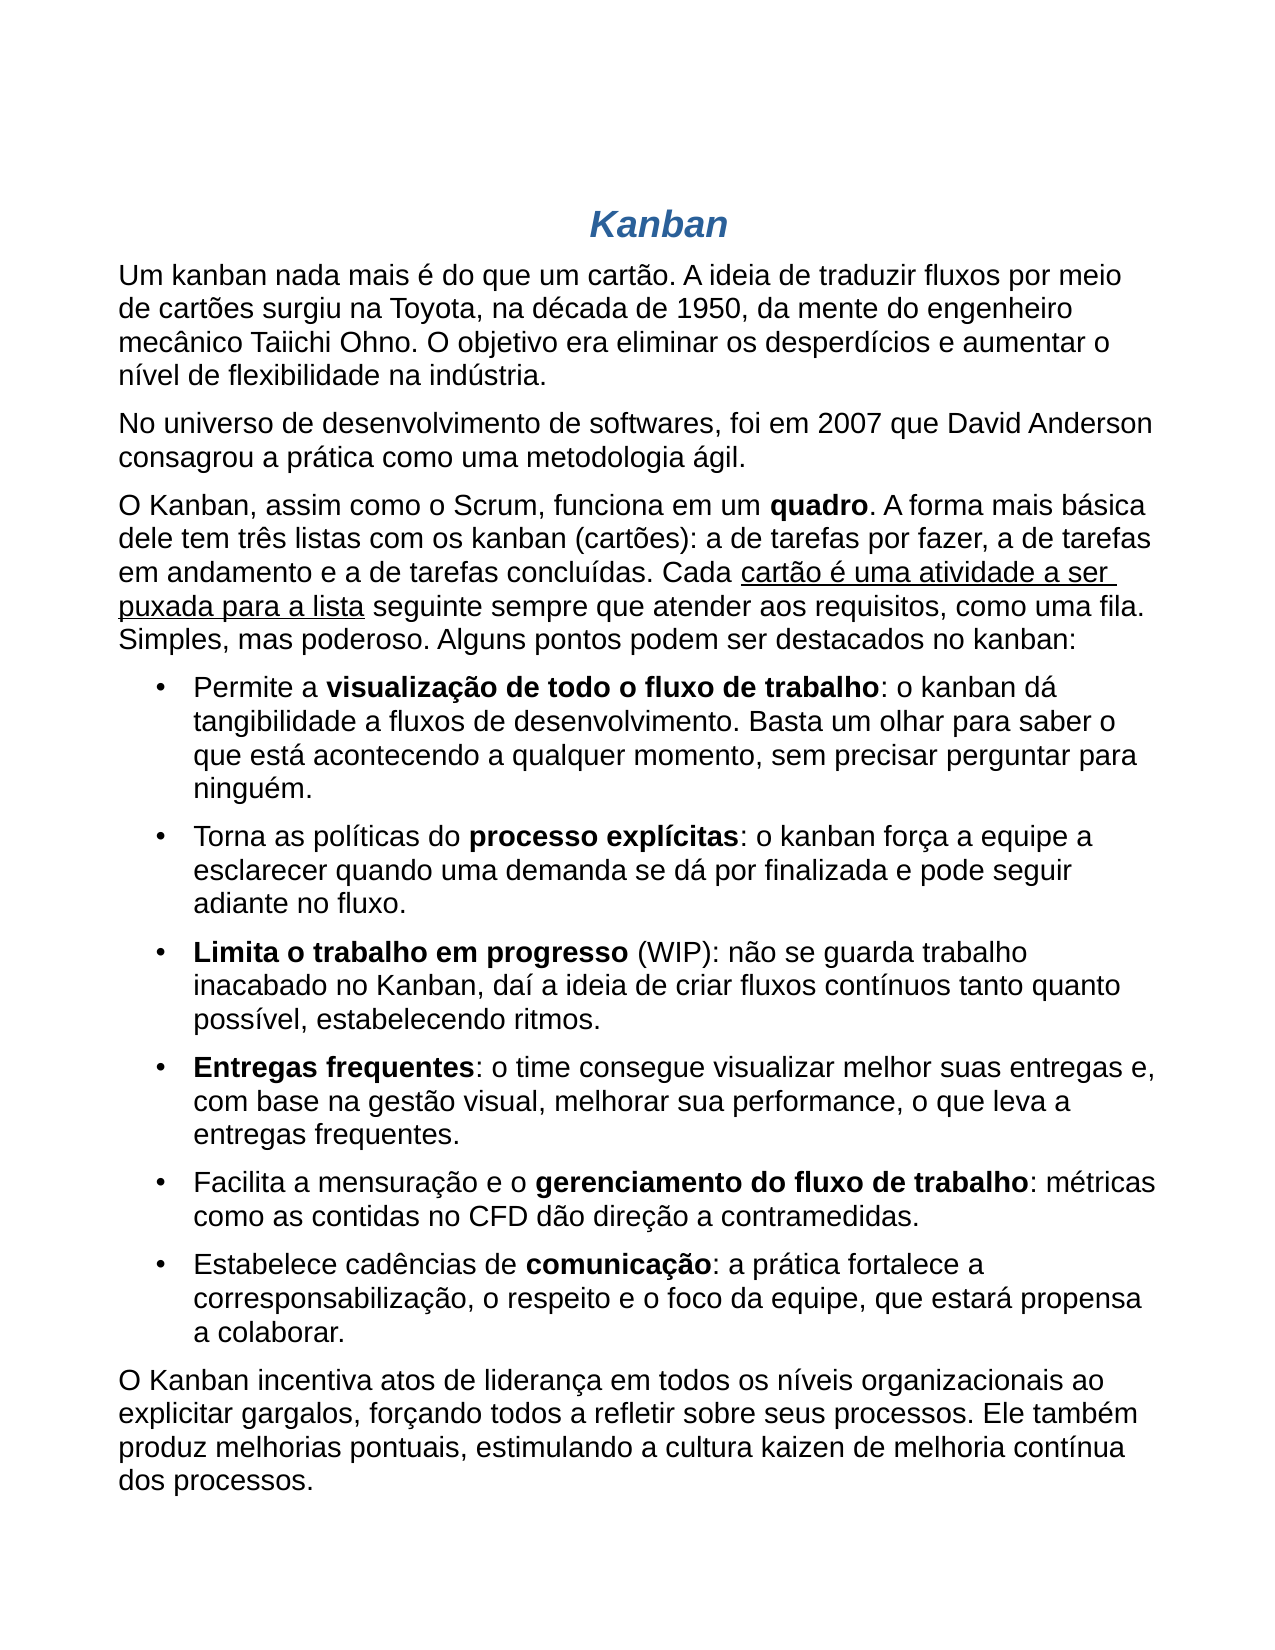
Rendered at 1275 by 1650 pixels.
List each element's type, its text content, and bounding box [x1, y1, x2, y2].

text O Kanban incentiva atos de liderança em todos os níveis organizacionais ao explicitar gargalos, forçando todos a refletir sobre seus processos. Ele também produz melhorias pontuais, estimulando a cultura kaizen de melhoria contínua dos processos. [118, 1363, 1157, 1497]
text No universo de desenvolvimento de softwares, foi em 2007 que David Anderson consagrou a prática como uma metodologia ágil. [118, 406, 1157, 473]
list Facilita a mensuração e o gerenciamento do fluxo de trabalho: métricas como as contidas no CFD dão direção a contramedidas. [156, 1165, 1157, 1233]
list Estabelece cadências de comunicação: a prática fortalece a corresponsabilização, o respeito e o foco da equipe, que estará propensa a colaborar. [156, 1247, 1157, 1348]
text O Kanban, assim como o Scrum, funciona em um quadro. A forma mais básica dele tem três listas com os kanban (cartões): a de tarefas por fazer, a de tarefas em andamento e a de tarefas concluídas. Cada cartão é uma atividade a ser puxada para a lista seguinte sempre que atender aos requisitos, como uma fila. Simples, mas poderoso. Alguns pontos podem ser destacados no kanban: [118, 488, 1157, 656]
list Torna as políticas do processo explícitas: o kanban força a equipe a esclarecer quando uma demanda se dá por finalizada e pode seguir adiante no fluxo. [156, 819, 1157, 920]
subtitle Kanban [118, 201, 1157, 245]
list Limita o trabalho em progresso (WIP): não se guarda trabalho inacabado no Kanban, daí a ideia de criar fluxos contínuos tanto quanto possível, estabelecendo ritmos. [156, 934, 1157, 1035]
list Permite a visualização de todo o fluxo de trabalho: o kanban dá tangibilidade a fluxos de desenvolvimento. Basta um olhar para saber o que está acontecendo a qualquer momento, sem precisar perguntar para ninguém. [156, 670, 1157, 804]
text Um kanban nada mais é do que um cartão. A ideia de traduzir fluxos por meio de cartões surgiu na Toyota, na década de 1950, da mente do engenheiro mecânico Taiichi Ohno. O objetivo era eliminar os desperdícios e aumentar o nível de flexibilidade na indústria. [118, 257, 1157, 392]
list Entregas frequentes: o time consegue visualizar melhor suas entregas e, com base na gestão visual, melhorar sua performance, o que leva a entregas frequentes. [156, 1050, 1157, 1151]
